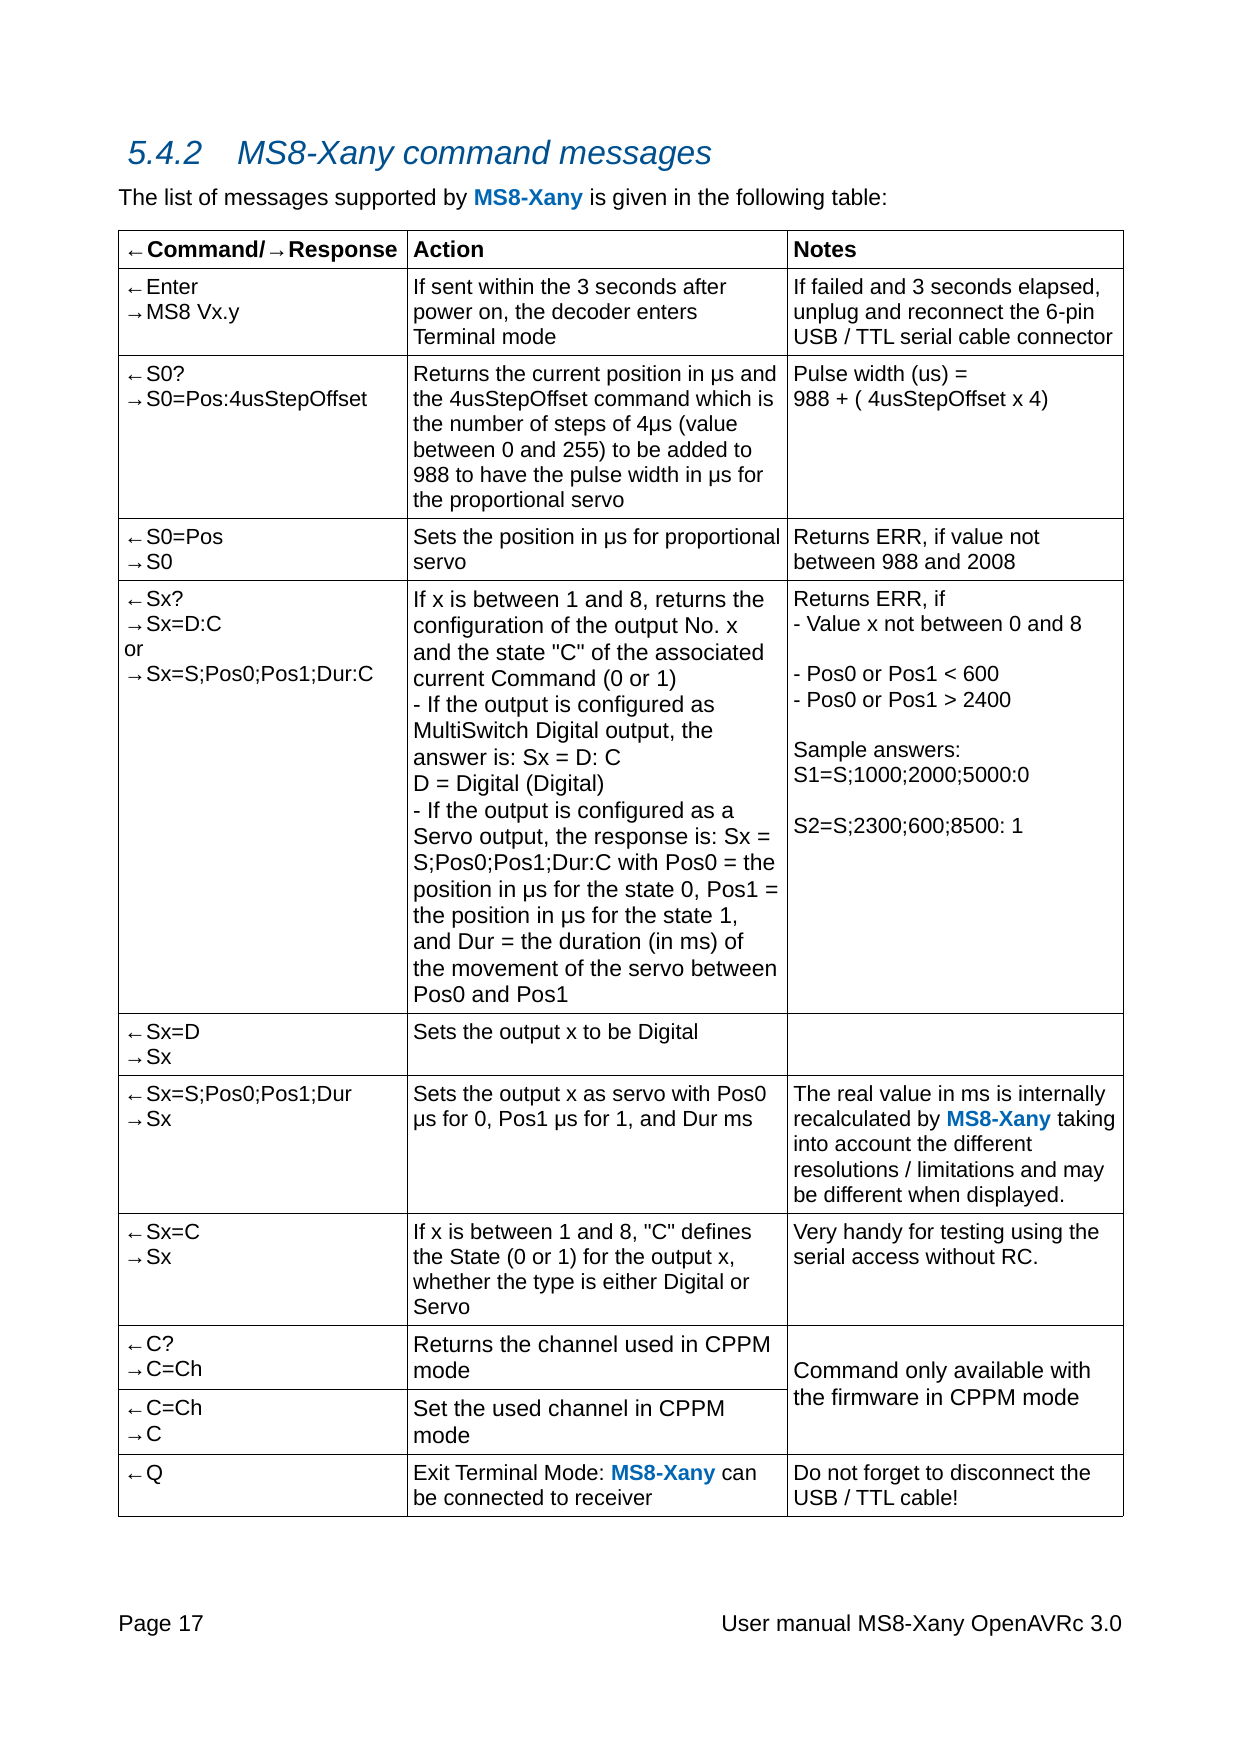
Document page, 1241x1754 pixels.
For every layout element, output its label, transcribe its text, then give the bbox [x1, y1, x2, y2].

table_cell Exit Terminal Mode: MS8-Xany can be connected to receiver [408, 1455, 787, 1516]
table_cell If x is between 1 and 8, "C" defines the State (0 or 1) for the output x, whether the type is either Digital or Servo [408, 1214, 787, 1325]
table_cell If failed and 3 seconds elapsed, unplug and reconnect the 6-pin USB / TTL serial cable connector [788, 269, 1123, 355]
table_cell If x is between 1 and 8, returns the configuration of the output No. x and the state "C" of the associated current Command (0 or 1) - If the output is configured as MultiSwitch Digital output, the answer is: Sx = D: C D = Digital (Digital) - If the output is configured as a Servo output, the response is: Sx = S;Pos0;Pos1;Dur:C with Pos0 = the position in μs for the state 0, Pos1 = the position in μs for the state 1, and Dur = the duration (in ms) of the movement of the servo between Pos0 and Pos1 [408, 581, 787, 1013]
table_cell ←Q [119, 1455, 407, 1516]
table_cell ←Sx=D →Sx [119, 1014, 407, 1075]
table_cell ←Sx? →Sx=D:C or →Sx=S;Pos0;Pos1;Dur:C [119, 581, 407, 1013]
table_cell Set the used channel in CPPM mode [408, 1390, 787, 1454]
text The list of messages supported by MS8-Xany is given in the following table: [118, 184, 1164, 210]
table_cell Returns the current position in μs and the 4usStepOffset command which is the number of steps of 4μs (value between 0 and 255) to be added to 988 to have the pulse width in μs for the proportional servo [408, 356, 787, 518]
table_cell Pulse width (us) = 988 + ( 4usStepOffset x 4) [788, 356, 1123, 518]
table_cell ←Sx=C →Sx [119, 1214, 407, 1325]
table_cell Returns ERR, if - Value x not between 0 and 8 - Pos0 or Pos1 < 600 - Pos0 or Pos1 > 2400 Sample answers: S1=S;1000;2000;5000:0 S2=S;2300;600;8500: 1 [788, 581, 1123, 1013]
table_header ←Command/→Response [119, 231, 407, 268]
table_cell Sets the output x as servo with Pos0 μs for 0, Pos1 μs for 1, and Dur ms [408, 1076, 787, 1213]
table_cell Very handy for testing using the serial access without RC. [788, 1214, 1123, 1325]
table_cell If sent within the 3 seconds after power on, the decoder enters Terminal mode [408, 269, 787, 355]
table_cell ←C=Ch →C [119, 1390, 407, 1454]
table_cell The real value in ms is internally recalculated by MS8-Xany taking into account the different resolutions / limitations and may be different when displayed. [788, 1076, 1123, 1213]
table_cell ←C? →C=Ch [119, 1326, 407, 1389]
table_cell Sets the output x to be Digital [408, 1014, 787, 1075]
subtitle MS8-Xany command messages [118, 133, 1164, 171]
table_cell ←S0=Pos →S0 [119, 519, 407, 580]
table_cell ←Enter →MS8 Vx.y [119, 269, 407, 355]
table_cell ←Sx=S;Pos0;Pos1;Dur →Sx [119, 1076, 407, 1213]
table_header Action [408, 231, 787, 268]
table_cell Do not forget to disconnect the USB / TTL cable! [788, 1455, 1123, 1516]
table_cell Returns the channel used in CPPM mode [408, 1326, 787, 1389]
table_cell ←S0? →S0=Pos:4usStepOffset [119, 356, 407, 518]
table_header Notes [788, 231, 1123, 268]
table_cell Returns ERR, if value not between 988 and 2008 [788, 519, 1123, 580]
table_cell Command only available with the firmware in CPPM mode [788, 1326, 1123, 1454]
table_cell [788, 1014, 1123, 1075]
table_cell Sets the position in μs for proportional servo [408, 519, 787, 580]
